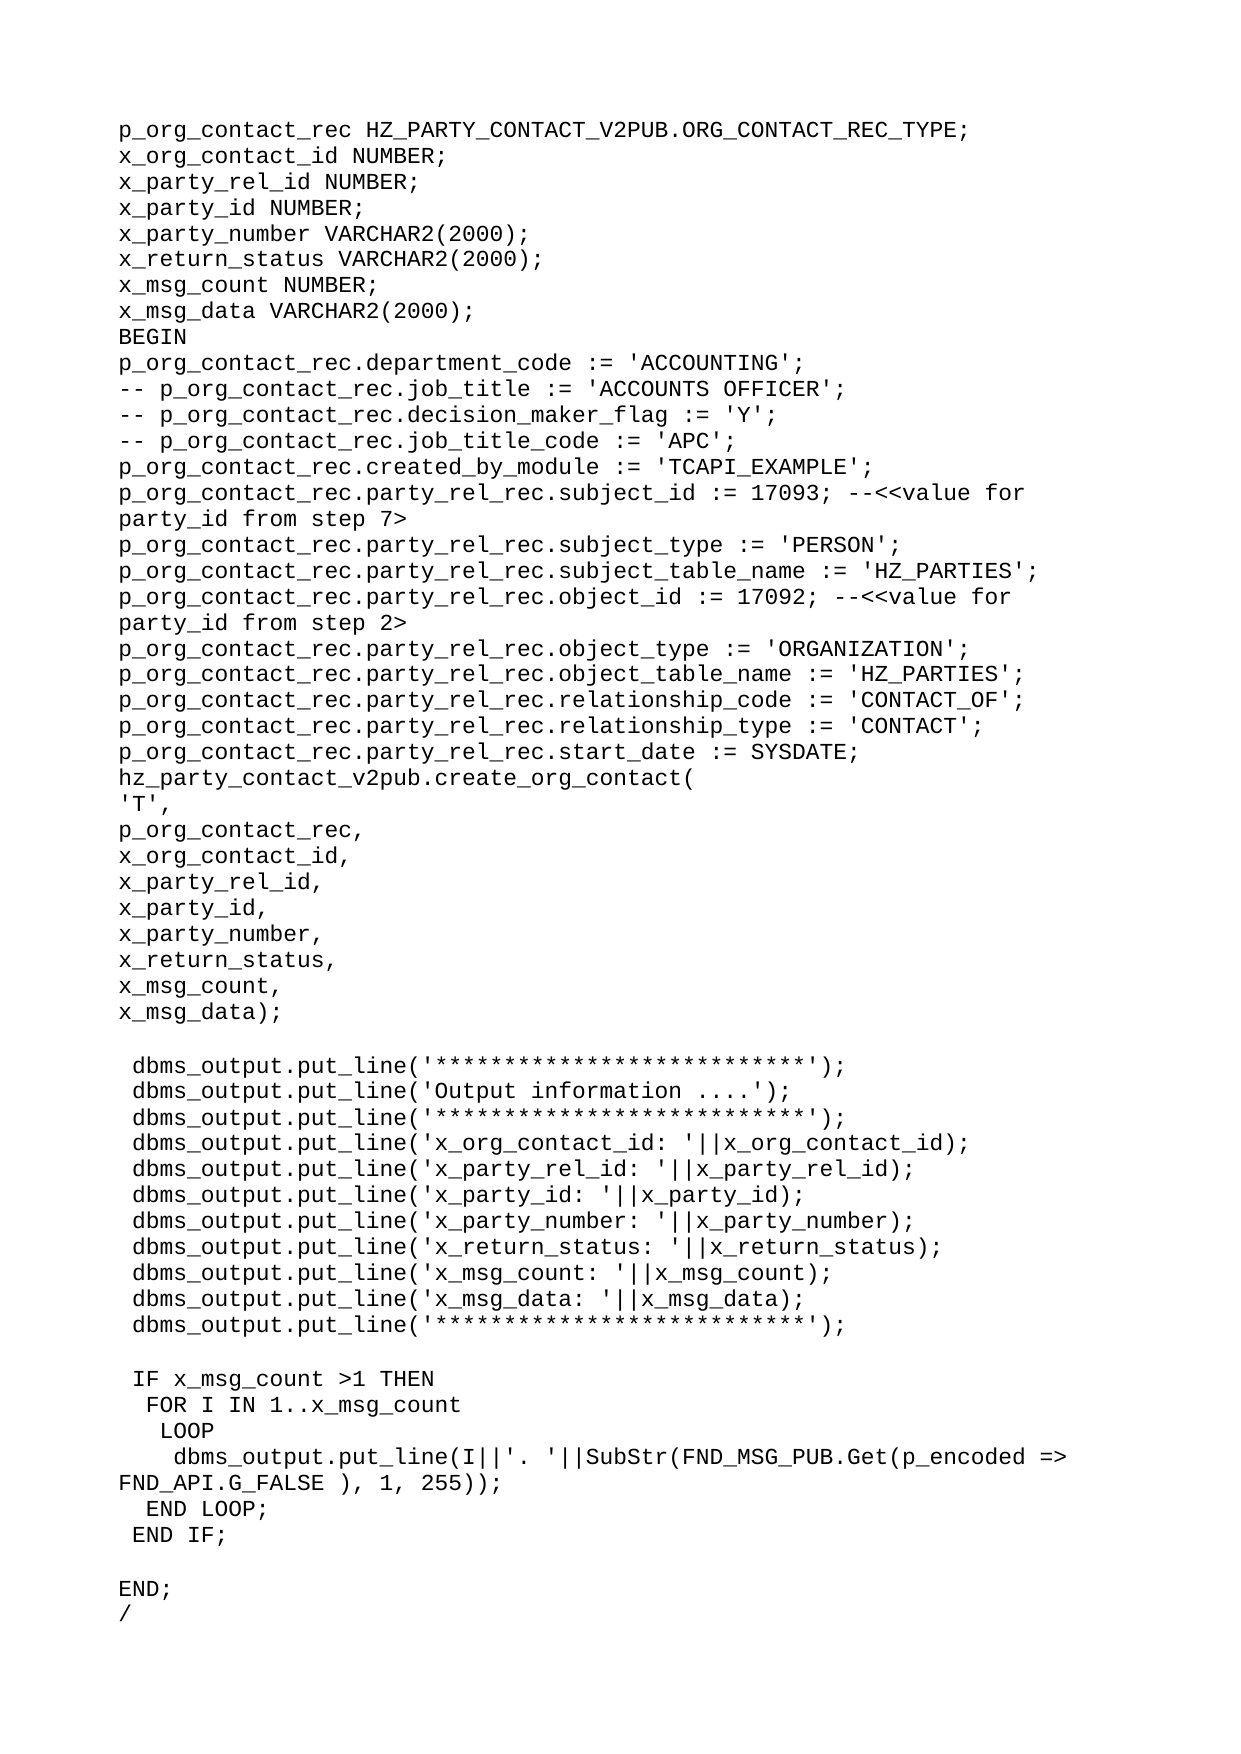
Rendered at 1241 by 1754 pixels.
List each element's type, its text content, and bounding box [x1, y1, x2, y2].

text LOOP [118, 1419, 1122, 1445]
text dbms_output.put_line(I||'. '||SubStr(FND_MSG_PUB.Get(p_encoded => FND_API.G_FALSE ), 1, 255)); [118, 1445, 1122, 1497]
text x_msg_data); [118, 1000, 1122, 1026]
text x_msg_count NUMBER; [118, 274, 1122, 300]
text x_party_rel_id NUMBER; [118, 170, 1122, 196]
text -- p_org_contact_rec.decision_maker_flag := 'Y'; [118, 403, 1122, 429]
text p_org_contact_rec.party_rel_rec.relationship_type := 'CONTACT'; [118, 715, 1122, 741]
text -- p_org_contact_rec.job_title_code := 'APC'; [118, 429, 1122, 455]
text dbms_output.put_line('***************************'); [118, 1054, 1122, 1080]
text p_org_contact_rec.created_by_module := 'TCAPI_EXAMPLE'; [118, 455, 1122, 481]
text x_org_contact_id, [118, 844, 1122, 870]
text dbms_output.put_line('x_msg_data: '||x_msg_data); [118, 1287, 1122, 1313]
text x_return_status, [118, 948, 1122, 974]
text p_org_contact_rec.party_rel_rec.start_date := SYSDATE; [118, 741, 1122, 767]
text dbms_output.put_line('x_msg_count: '||x_msg_count); [118, 1261, 1122, 1287]
text -- p_org_contact_rec.job_title := 'ACCOUNTS OFFICER'; [118, 377, 1122, 403]
text p_org_contact_rec, [118, 818, 1122, 844]
text p_org_contact_rec.party_rel_rec.subject_table_name := 'HZ_PARTIES'; [118, 559, 1122, 585]
text x_party_number, [118, 922, 1122, 948]
text dbms_output.put_line('x_party_id: '||x_party_id); [118, 1184, 1122, 1209]
text dbms_output.put_line('x_party_number: '||x_party_number); [118, 1209, 1122, 1236]
text p_org_contact_rec.party_rel_rec.subject_type := 'PERSON'; [118, 533, 1122, 559]
text x_party_rel_id, [118, 870, 1122, 896]
text x_party_id NUMBER; [118, 196, 1122, 222]
text x_party_id, [118, 896, 1122, 922]
text x_return_status VARCHAR2(2000); [118, 248, 1122, 274]
text IF x_msg_count >1 THEN [118, 1367, 1122, 1393]
text p_org_contact_rec.department_code := 'ACCOUNTING'; [118, 352, 1122, 377]
text END LOOP; [118, 1497, 1122, 1523]
text p_org_contact_rec.party_rel_rec.relationship_code := 'CONTACT_OF'; [118, 689, 1122, 715]
text dbms_output.put_line('x_return_status: '||x_return_status); [118, 1236, 1122, 1261]
text BEGIN [118, 326, 1122, 352]
text FOR I IN 1..x_msg_count [118, 1393, 1122, 1419]
text END; [118, 1577, 1122, 1603]
text p_org_contact_rec.party_rel_rec.object_table_name := 'HZ_PARTIES'; [118, 663, 1122, 689]
text x_msg_count, [118, 974, 1122, 1000]
text dbms_output.put_line('x_org_contact_id: '||x_org_contact_id); [118, 1132, 1122, 1158]
text x_org_contact_id NUMBER; [118, 144, 1122, 170]
text dbms_output.put_line('x_party_rel_id: '||x_party_rel_id); [118, 1158, 1122, 1184]
text p_org_contact_rec.party_rel_rec.subject_id := 17093; --<<value for party_id from step 7> [118, 481, 1122, 533]
text hz_party_contact_v2pub.create_org_contact( [118, 767, 1122, 792]
text dbms_output.put_line('Output information ....'); [118, 1080, 1122, 1106]
text p_org_contact_rec.party_rel_rec.object_type := 'ORGANIZATION'; [118, 637, 1122, 663]
text / [118, 1603, 1122, 1629]
text x_party_number VARCHAR2(2000); [118, 222, 1122, 248]
text x_msg_data VARCHAR2(2000); [118, 300, 1122, 326]
text dbms_output.put_line('***************************'); [118, 1313, 1122, 1339]
text 'T', [118, 792, 1122, 818]
text END IF; [118, 1523, 1122, 1549]
text p_org_contact_rec HZ_PARTY_CONTACT_V2PUB.ORG_CONTACT_REC_TYPE; [118, 118, 1122, 144]
text dbms_output.put_line('***************************'); [118, 1106, 1122, 1132]
text p_org_contact_rec.party_rel_rec.object_id := 17092; --<<value for party_id from step 2> [118, 585, 1122, 637]
